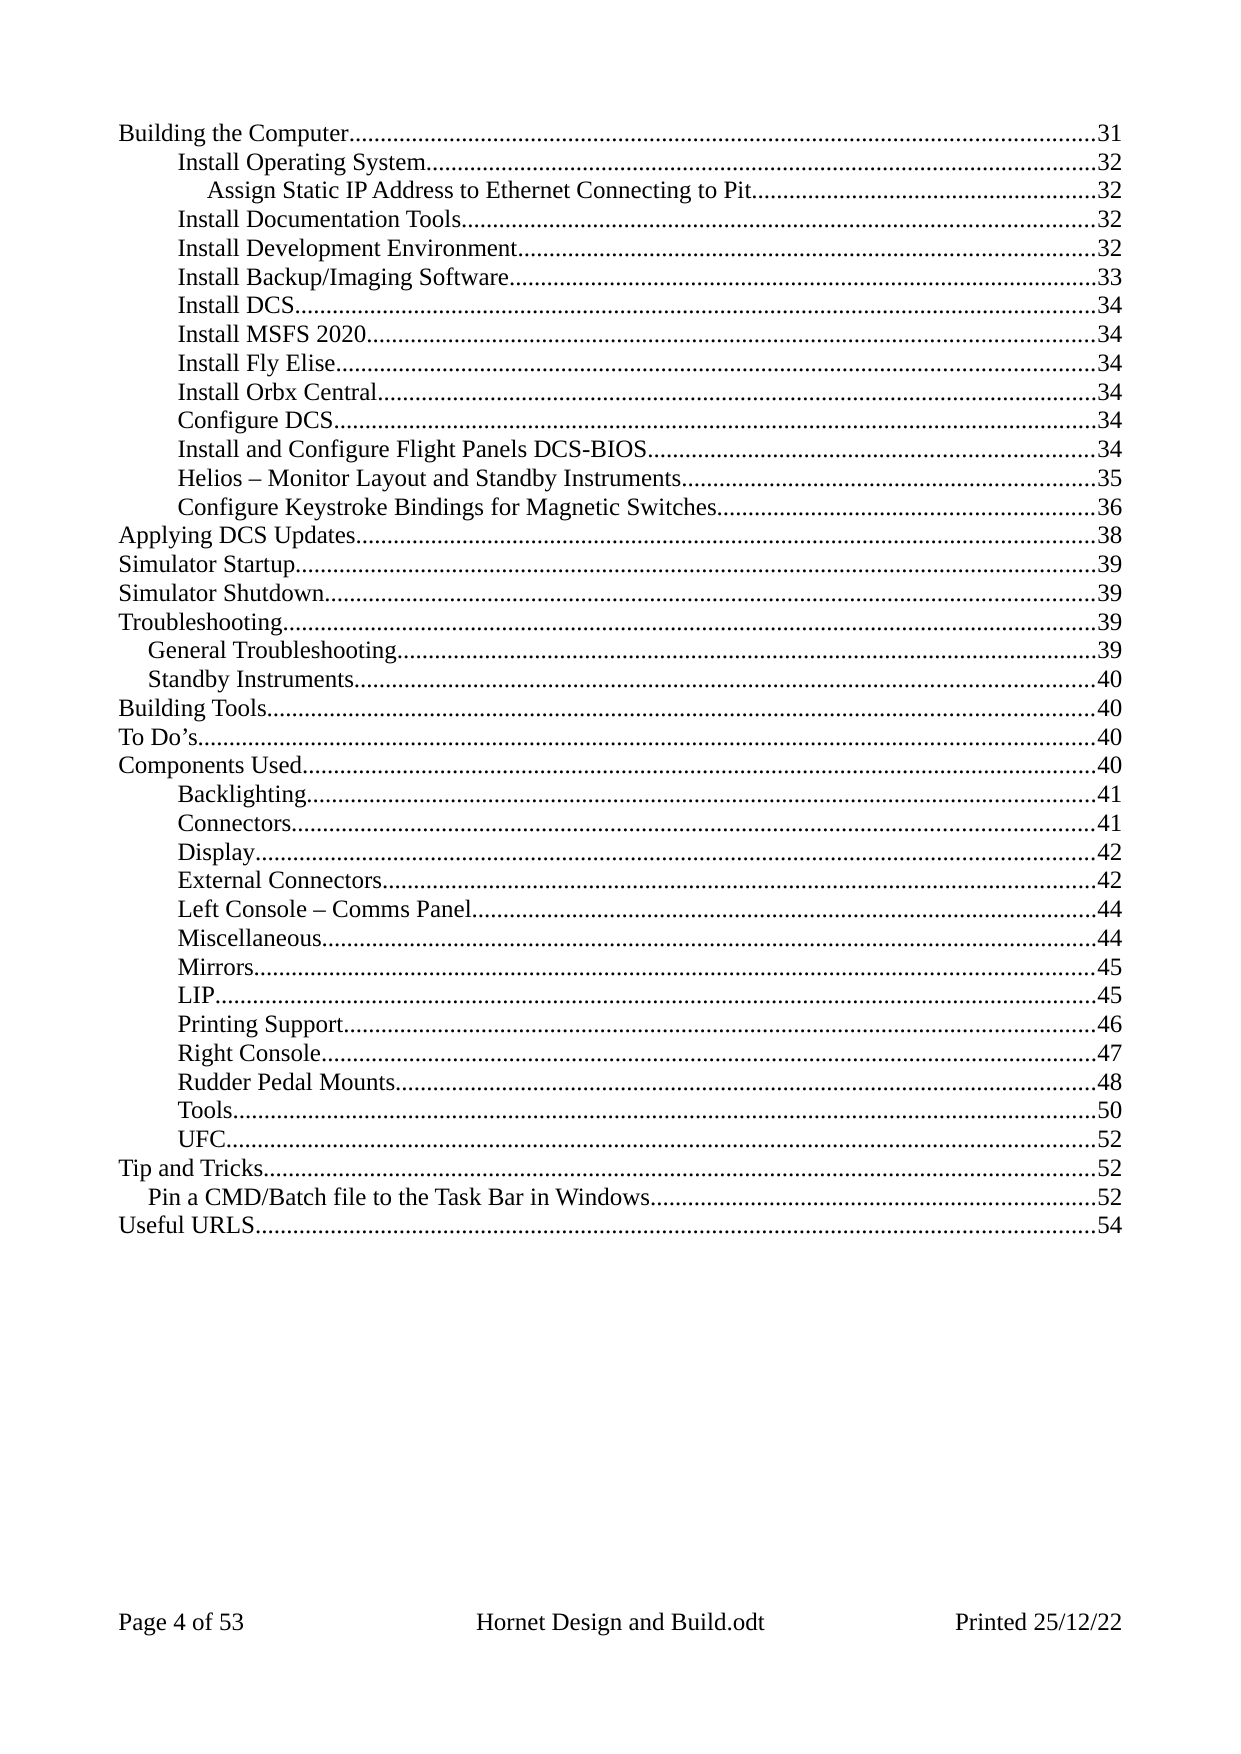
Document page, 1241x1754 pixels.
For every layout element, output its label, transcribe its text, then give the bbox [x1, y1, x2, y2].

text Install DCS 34 [177, 291, 1122, 319]
text Building Tools 40 [118, 693, 1122, 722]
text Right Console 47 [177, 1038, 1122, 1067]
text Simulator Startup 39 [118, 549, 1122, 578]
text Rudder Pedal Mounts 48 [177, 1067, 1122, 1096]
text Connectors 41 [177, 808, 1122, 837]
text External Connectors 42 [177, 866, 1122, 894]
text UFC 52 [177, 1124, 1122, 1153]
text Building the Computer 31 [118, 118, 1122, 147]
text Install and Configure Flight Panels DCS-BIOS 34 [177, 434, 1122, 463]
text Assign Static IP Address to Ethernet Connecting to Pit 32 [207, 176, 1122, 204]
text Install Documentation Tools 32 [177, 204, 1122, 233]
text Tools 50 [177, 1096, 1122, 1124]
text Install Development Environment 32 [177, 233, 1122, 262]
text Configure Keystroke Bindings for Magnetic Switches 36 [177, 492, 1122, 521]
text Install Operating System 32 [177, 147, 1122, 176]
text LIP 45 [177, 981, 1122, 1009]
text Useful URLS 54 [118, 1211, 1122, 1239]
text To Do’s 40 [118, 722, 1122, 751]
text Components Used 40 [118, 751, 1122, 779]
text Applying DCS Updates 38 [118, 521, 1122, 549]
text Backlighting 41 [177, 779, 1122, 808]
text Standby Instruments 40 [148, 664, 1122, 693]
text Miscellaneous 44 [177, 923, 1122, 952]
text Install MSFS 2020 34 [177, 319, 1122, 348]
text Install Fly Elise 34 [177, 348, 1122, 377]
text Mirrors 45 [177, 952, 1122, 981]
text Install Orbx Central 34 [177, 377, 1122, 406]
text Pin a CMD/Batch file to the Task Bar in Windows 52 [148, 1182, 1122, 1211]
text Troubleshooting 39 [118, 607, 1122, 636]
text Install Backup/Imaging Software 33 [177, 262, 1122, 291]
text Display 42 [177, 837, 1122, 866]
text Simulator Shutdown 39 [118, 578, 1122, 607]
text Helios – Monitor Layout and Standby Instruments 35 [177, 463, 1122, 492]
text Configure DCS 34 [177, 406, 1122, 434]
text Printing Support 46 [177, 1009, 1122, 1038]
text Tip and Tricks 52 [118, 1153, 1122, 1182]
text General Troubleshooting 39 [148, 636, 1122, 664]
text Left Console – Comms Panel 44 [177, 894, 1122, 923]
